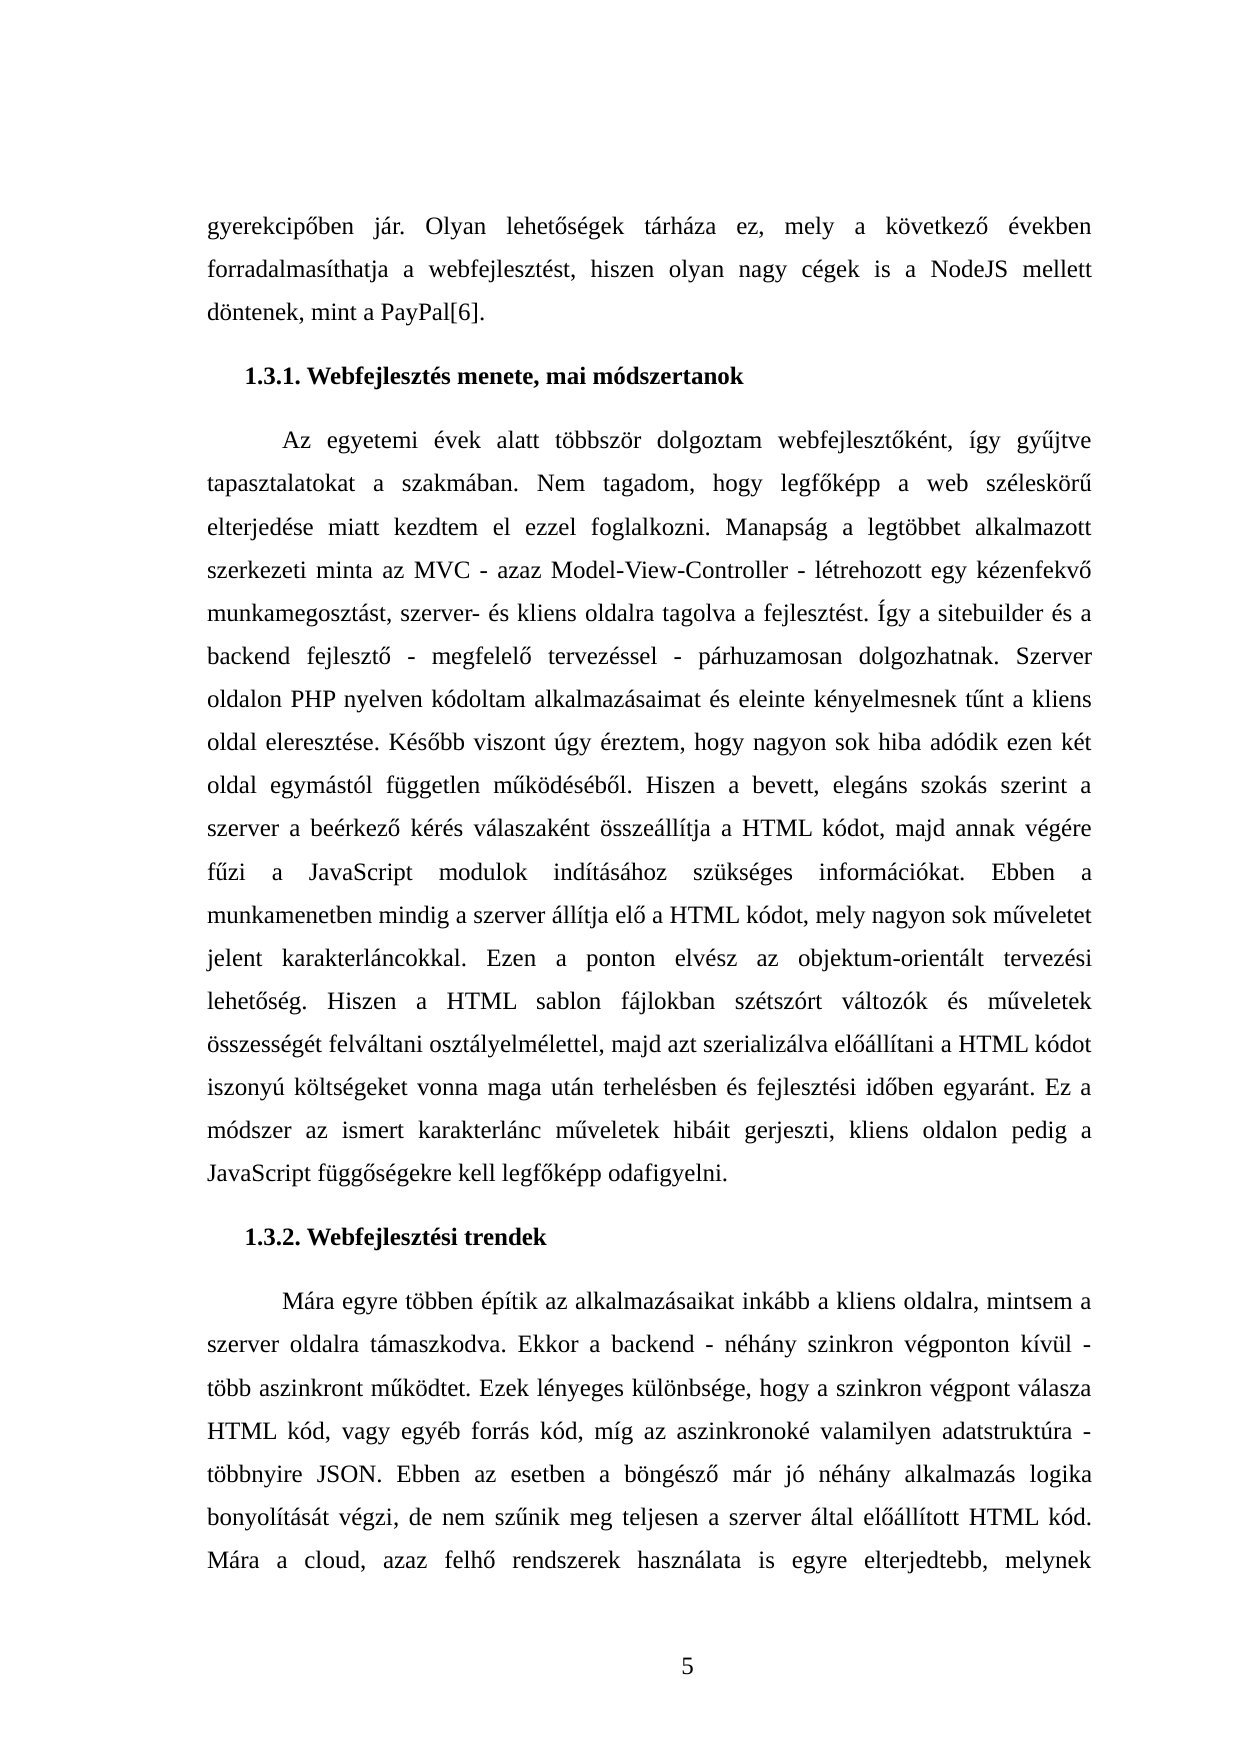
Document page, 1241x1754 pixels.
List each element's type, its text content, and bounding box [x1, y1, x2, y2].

subtitle 1.3.2. Webfejlesztési trendek [244, 1222, 1092, 1251]
text gyerekcipőben jár. Olyan lehetőségek tárháza ez, mely a következő években forradalmasíthatja a webfejlesztést, hiszen olyan nagy cégek is a NodeJS mellett döntenek, mint a PayPal[6]. [207, 211, 1092, 326]
text Az egyetemi évek alatt többször dolgoztam webfejlesztőként, így gyűjtve tapasztalatokat a szakmában. Nem tagadom, hogy legfőképp a web széleskörű elterjedése miatt kezdtem el ezzel foglalkozni. Manapság a legtöbbet alkalmazott szerkezeti minta az MVC - azaz Model-View-Controller - létrehozott egy kézenfekvő munkamegosztást, szerver- és kliens oldalra tagolva a fejlesztést. Így a sitebuilder és a backend fejlesztő - megfelelő tervezéssel - párhuzamosan dolgozhatnak. Szerver oldalon PHP nyelven kódoltam alkalmazásaimat és eleinte kényelmesnek tűnt a kliens oldal eleresztése. Később viszont úgy éreztem, hogy nagyon sok hiba adódik ezen két oldal egymástól független működéséből. Hiszen a bevett, elegáns szokás szerint a szerver a beérkező kérés válaszaként összeállítja a HTML kódot, majd annak végére fűzi a JavaScript modulok indításához szükséges információkat. Ebben a munkamenetben mindig a szerver állítja elő a HTML kódot, mely nagyon sok műveletet jelent karakterláncokkal. Ezen a ponton elvész az objektum-orientált tervezési lehetőség. Hiszen a HTML sablon fájlokban szétszórt változók és műveletek összességét felváltani osztályelmélettel, majd azt szerializálva előállítani a HTML kódot iszonyú költségeket vonna maga után terhelésben és fejlesztési időben egyaránt. Ez a módszer az ismert karakterlánc műveletek hibáit gerjeszti, kliens oldalon pedig a JavaScript függőségekre kell legfőképp odafigyelni. [207, 425, 1092, 1187]
text Mára egyre többen építik az alkalmazásaikat inkább a kliens oldalra, mintsem a szerver oldalra támaszkodva. Ekkor a backend - néhány szinkron végponton kívül - több aszinkront működtet. Ezek lényeges különbsége, hogy a szinkron végpont válasza HTML kód, vagy egyéb forrás kód, míg az aszinkronoké valamilyen adatstruktúra - többnyire JSON. Ebben az esetben a böngésző már jó néhány alkalmazás logika bonyolítását végzi, de nem szűnik meg teljesen a szerver által előállított HTML kód. Mára a cloud, azaz felhő rendszerek használata is egyre elterjedtebb, melynek [207, 1286, 1092, 1574]
subtitle 1.3.1. Webfejlesztés menete, mai módszertanok [244, 361, 1092, 390]
